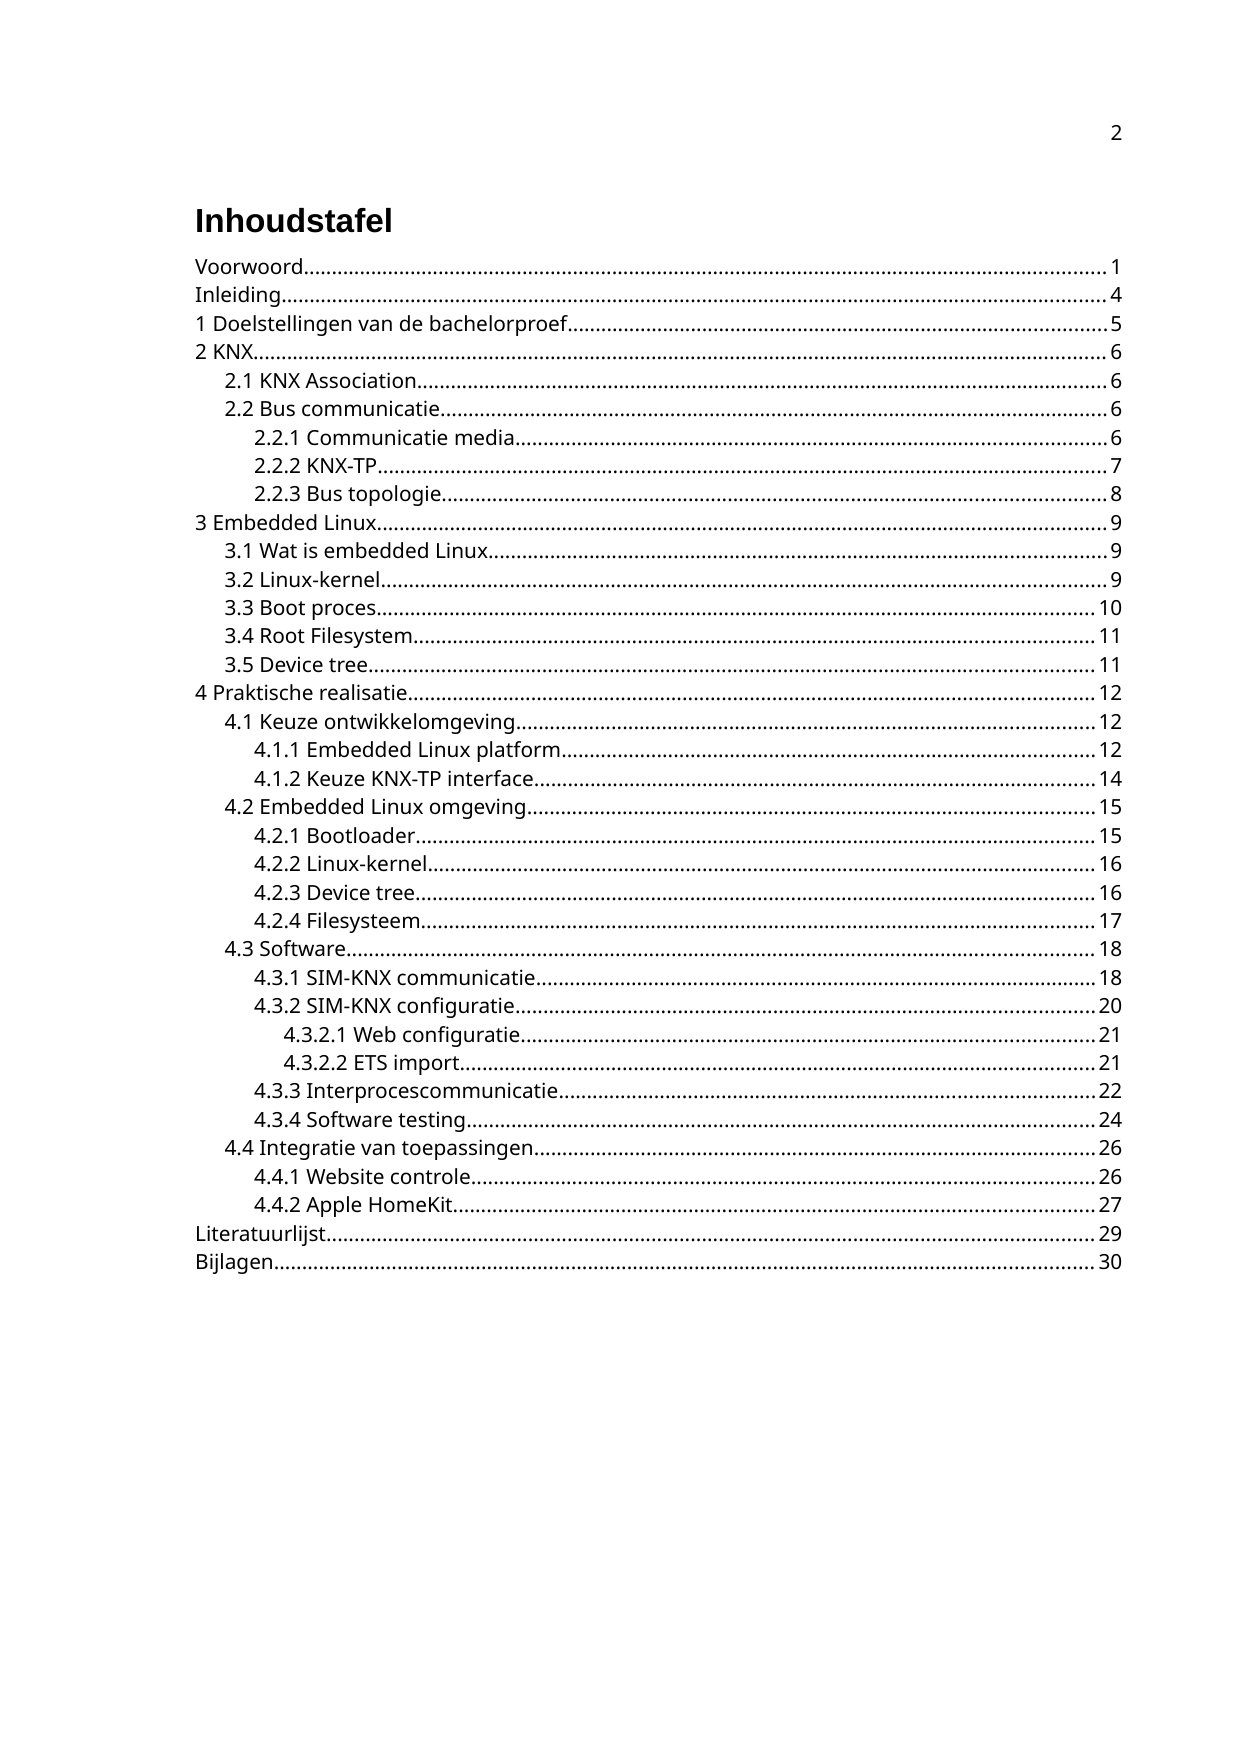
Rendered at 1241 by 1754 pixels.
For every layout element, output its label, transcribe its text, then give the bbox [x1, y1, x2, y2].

text 3 Embedded Linux 9 [195, 508, 1122, 536]
text 1 Doelstellingen van de bachelorproef 5 [195, 309, 1122, 337]
text 4.2.4 Filesysteem 17 [254, 906, 1122, 934]
text 2.2.1 Communicatie media 6 [254, 423, 1122, 451]
text 4.4.1 Website controle 26 [254, 1162, 1122, 1190]
text 3.4 Root Filesystem 11 [224, 622, 1122, 650]
text 2.2.3 Bus topologie 8 [254, 479, 1122, 508]
text 2.2.2 KNX-TP 7 [254, 451, 1122, 479]
text 4.4.2 Apple HomeKit 27 [254, 1190, 1122, 1219]
text 4.3.4 Software testing 24 [254, 1105, 1122, 1133]
text 4.3 Software 18 [224, 934, 1122, 963]
text 4.3.2 SIM-KNX configuratie 20 [254, 991, 1122, 1020]
text Voorwoord 1 [195, 252, 1122, 280]
text 4.3.2.2 ETS import 21 [283, 1048, 1122, 1077]
text Literatuurlijst 29 [195, 1219, 1122, 1247]
text 3.5 Device tree 11 [224, 650, 1122, 678]
text 2.1 KNX Association 6 [224, 366, 1122, 394]
text 4.3.3 Interprocescommunicatie 22 [254, 1077, 1122, 1105]
text 3.1 Wat is embedded Linux 9 [224, 536, 1122, 565]
text 2 KNX 6 [195, 337, 1122, 366]
text 4.1 Keuze ontwikkelomgeving 12 [224, 707, 1122, 735]
text 4 Praktische realisatie 12 [195, 678, 1122, 707]
text 3.3 Boot proces 10 [224, 593, 1122, 622]
text 4.1.2 Keuze KNX-TP interface 14 [254, 764, 1122, 792]
text 4.2.1 Bootloader 15 [254, 821, 1122, 849]
text 3.2 Linux-kernel 9 [224, 565, 1122, 593]
text 4.3.2.1 Web configuratie 21 [283, 1020, 1122, 1048]
text 4.2 Embedded Linux omgeving 15 [224, 792, 1122, 821]
text 2.2 Bus communicatie 6 [224, 394, 1122, 423]
text 4.4 Integratie van toepassingen 26 [224, 1133, 1122, 1162]
text Inleiding 4 [195, 280, 1122, 309]
subtitle Inhoudstafel [195, 201, 1122, 239]
text Bijlagen 30 [195, 1247, 1122, 1276]
text 4.1.1 Embedded Linux platform 12 [254, 735, 1122, 764]
text 4.2.3 Device tree 16 [254, 878, 1122, 906]
text 4.2.2 Linux-kernel 16 [254, 849, 1122, 878]
text 4.3.1 SIM-KNX communicatie 18 [254, 963, 1122, 991]
